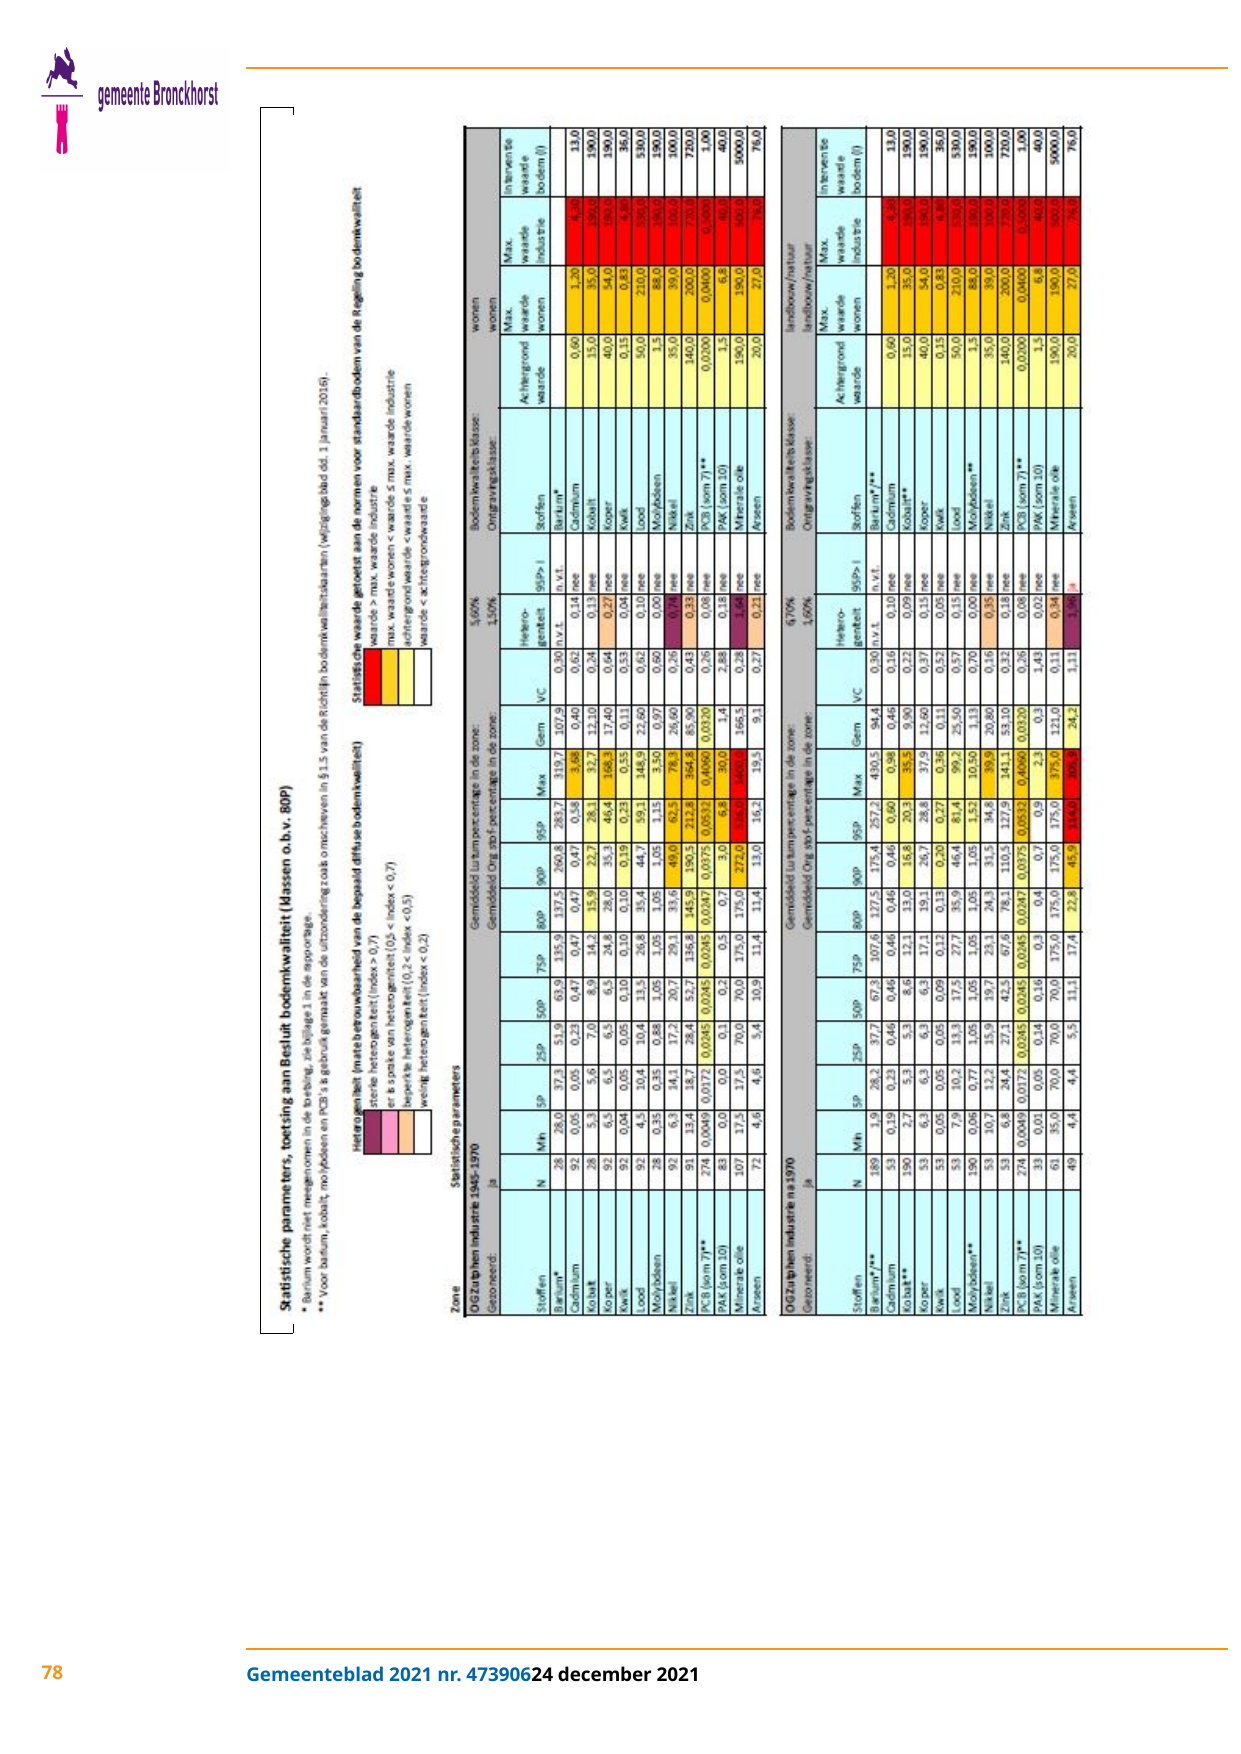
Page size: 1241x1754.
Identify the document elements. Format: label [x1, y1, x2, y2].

picture [268, 115, 1091, 1324]
picture [41, 47, 231, 172]
